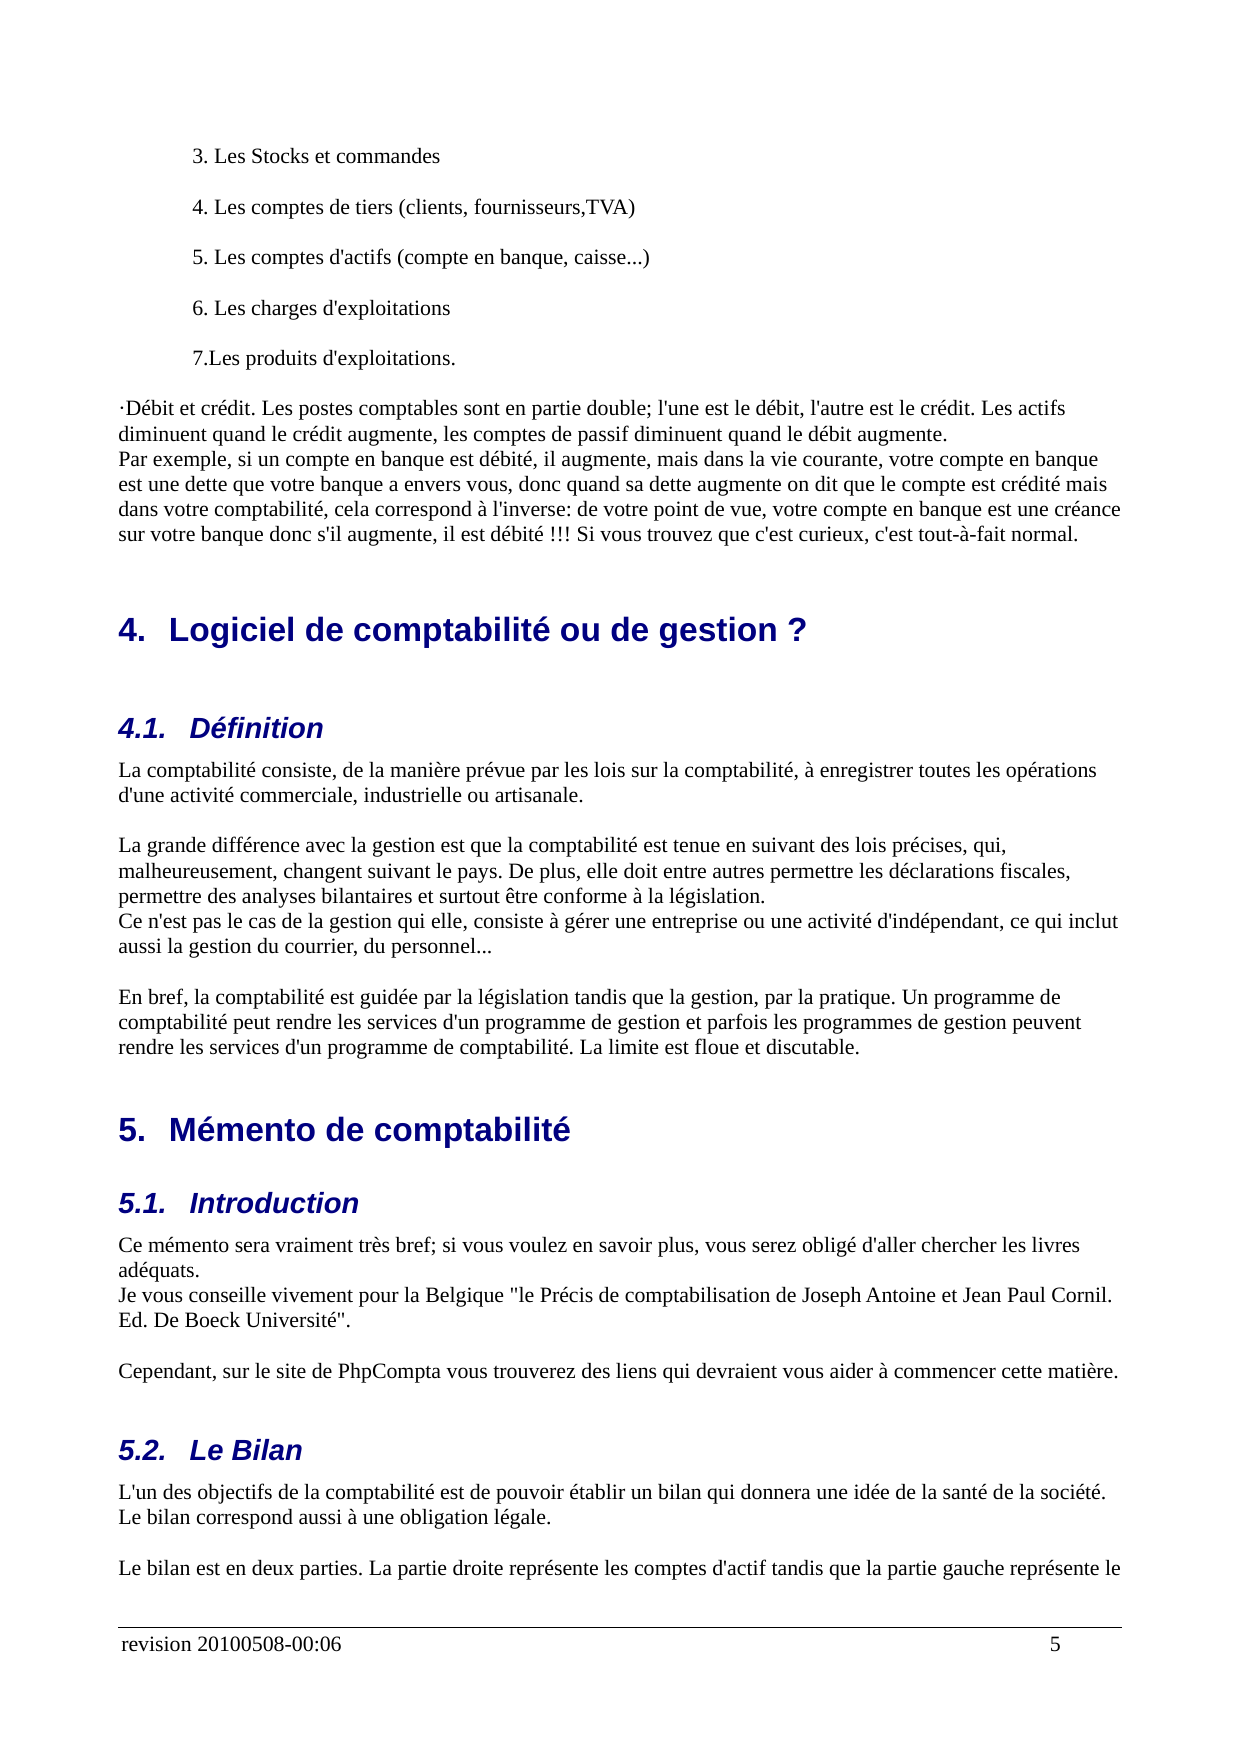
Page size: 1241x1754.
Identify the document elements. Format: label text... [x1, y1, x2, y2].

text Cependant, sur le site de PhpCompta vous trouverez des liens qui devraient vous aider à commencer cette matière. [118, 1358, 1122, 1383]
text Ce mémento sera vraiment très bref; si vous voulez en savoir plus, vous serez obligé d'aller chercher les livres adéquats. [118, 1232, 1122, 1282]
text La comptabilité consiste, de la manière prévue par les lois sur la comptabilité, à enregistrer toutes les opérations d'une activité commerciale, industrielle ou artisanale. [118, 757, 1122, 807]
text Ce n'est pas le cas de la gestion qui elle, consiste à gérer une entreprise ou une activité d'indépendant, ce qui inclut aussi la gestion du courrier, du personnel... [118, 908, 1122, 958]
text Par exemple, si un compte en banque est débité, il augmente, mais dans la vie courante, votre compte en banque est une dette que votre banque a envers vous, donc quand sa dette augmente on dit que le compte est crédité mais dans votre comptabilité, cela correspond à l'inverse: de votre point de vue, votre compte en banque est une créance sur votre banque donc s'il augmente, il est débité !!! Si vous trouvez que c'est curieux, c'est tout-à-fait normal. [118, 446, 1122, 547]
text Je vous conseille vivement pour la Belgique "le Précis de comptabilisation de Joseph Antoine et Jean Paul Cornil. Ed. De Boeck Université". [118, 1282, 1122, 1332]
text 4. Les comptes de tiers (clients, fournisseurs,TVA) [118, 194, 1122, 219]
subtitle Mémento de comptabilité [118, 1109, 1122, 1148]
text 7.Les produits d'exploitations. [118, 345, 1122, 370]
text ·Débit et crédit. Les postes comptables sont en partie double; l'une est le débit, l'autre est le crédit. Les actifs diminuent quand le crédit augmente, les comptes de passif diminuent quand le débit augmente. [118, 395, 1122, 446]
text La grande différence avec la gestion est que la comptabilité est tenue en suivant des lois précises, qui, malheureusement, changent suivant le pays. De plus, elle doit entre autres permettre les déclarations fiscales, permettre des analyses bilantaires et surtout être conforme à la législation. [118, 832, 1122, 908]
text 5. Les comptes d'actifs (compte en banque, caisse...) [118, 244, 1122, 269]
text 6. Les charges d'exploitations [118, 294, 1122, 320]
subtitle Logiciel de comptabilité ou de gestion ? [118, 609, 1122, 648]
text L'un des objectifs de la comptabilité est de pouvoir établir un bilan qui donnera une idée de la santé de la société. [118, 1479, 1122, 1504]
text En bref, la comptabilité est guidée par la législation tandis que la gestion, par la pratique. Un programme de comptabilité peut rendre les services d'un programme de gestion et parfois les programmes de gestion peuvent rendre les services d'un programme de comptabilité. La limite est floue et discutable. [118, 984, 1122, 1059]
text Le bilan est en deux parties. La partie droite représente les comptes d'actif tandis que la partie gauche représente le [118, 1555, 1122, 1580]
subtitle Le Bilan [118, 1433, 1122, 1467]
subtitle Définition [118, 711, 1122, 744]
text 3. Les Stocks et commandes [118, 143, 1122, 168]
subtitle Introduction [118, 1186, 1122, 1219]
text Le bilan correspond aussi à une obligation légale. [118, 1504, 1122, 1529]
